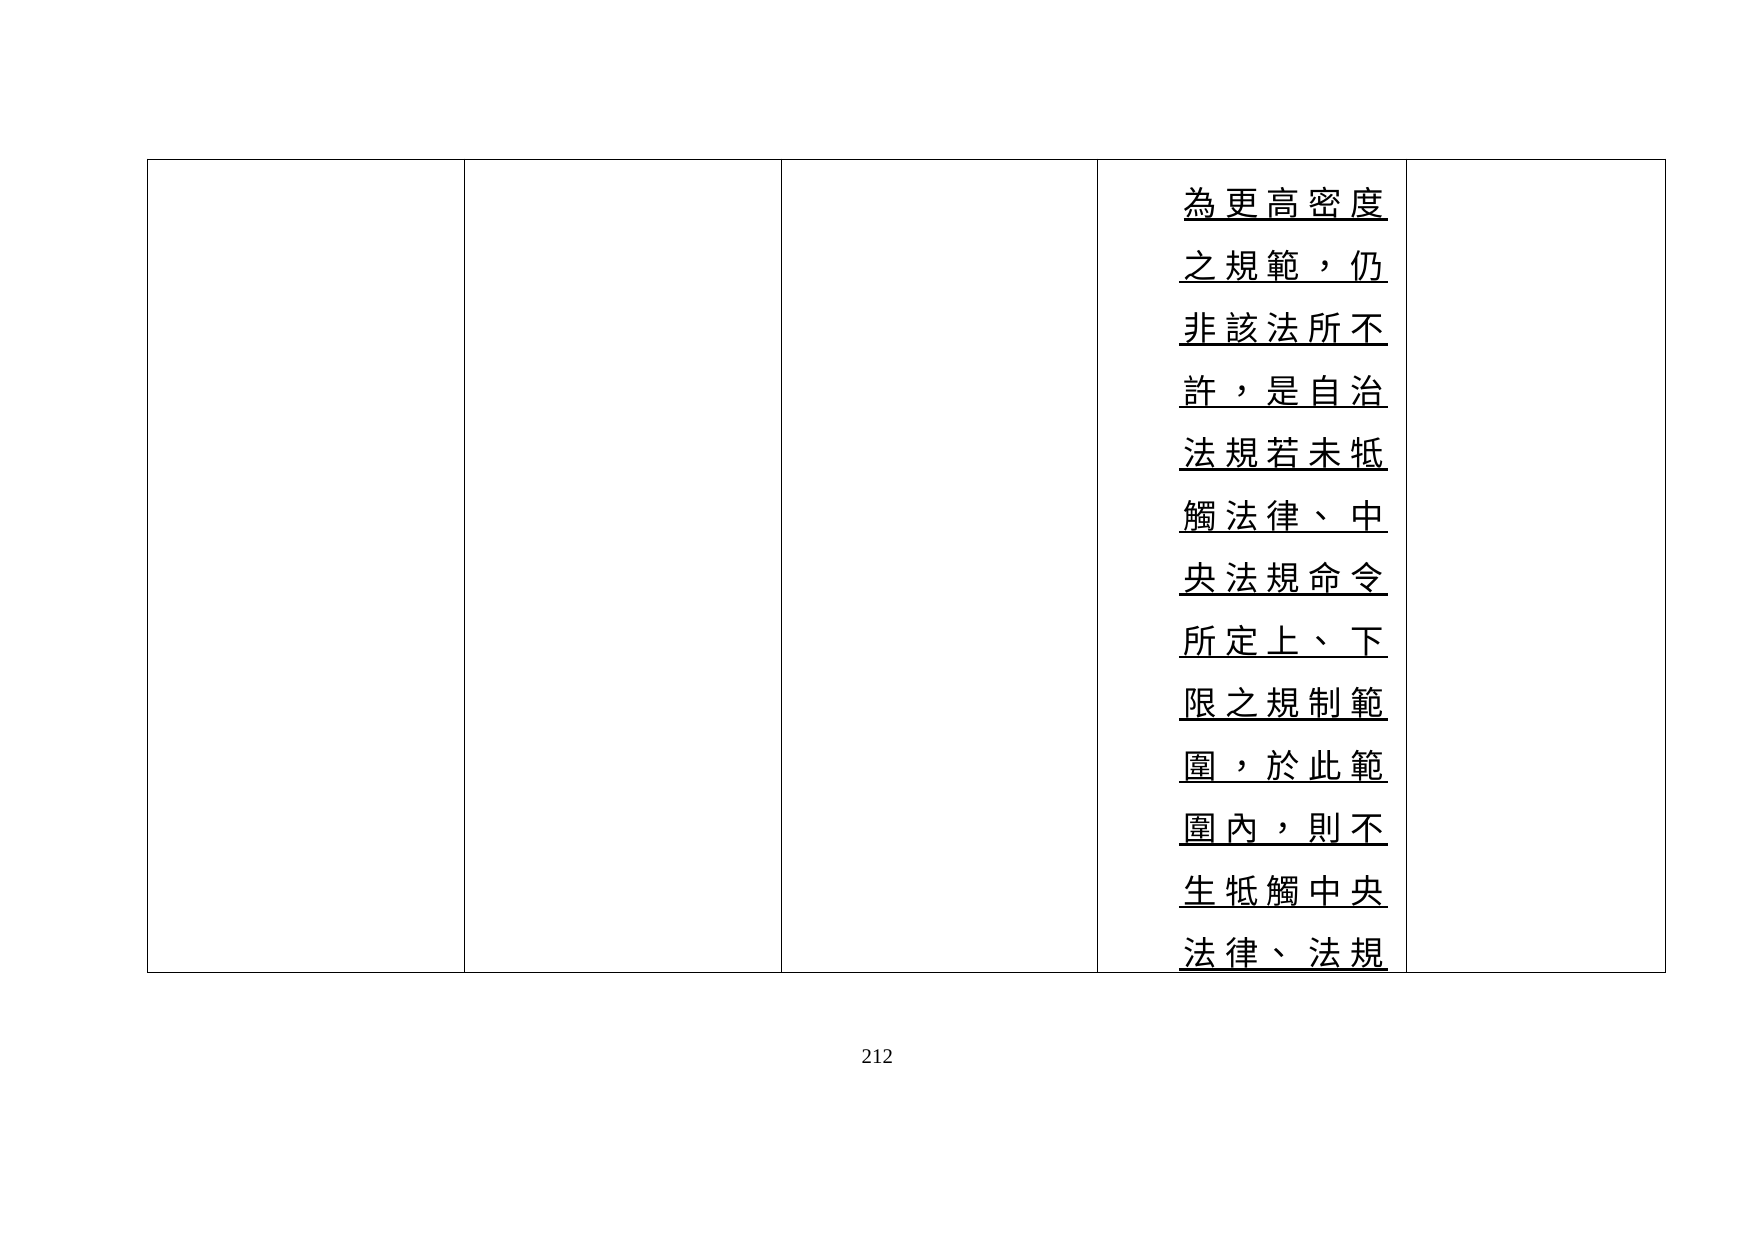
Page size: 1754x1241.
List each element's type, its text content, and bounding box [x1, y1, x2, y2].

table_cell [148, 160, 464, 972]
table_cell [782, 160, 1097, 972]
table_cell [465, 160, 781, 972]
table_cell [1407, 160, 1665, 972]
table_cell 為更高密度之規範，仍非該法所不許，是自治法規若未牴觸法律、中央法規命令所定上、下限之規制範圍，於此範圍內，則不生牴觸中央法律、法規 [1098, 160, 1406, 972]
